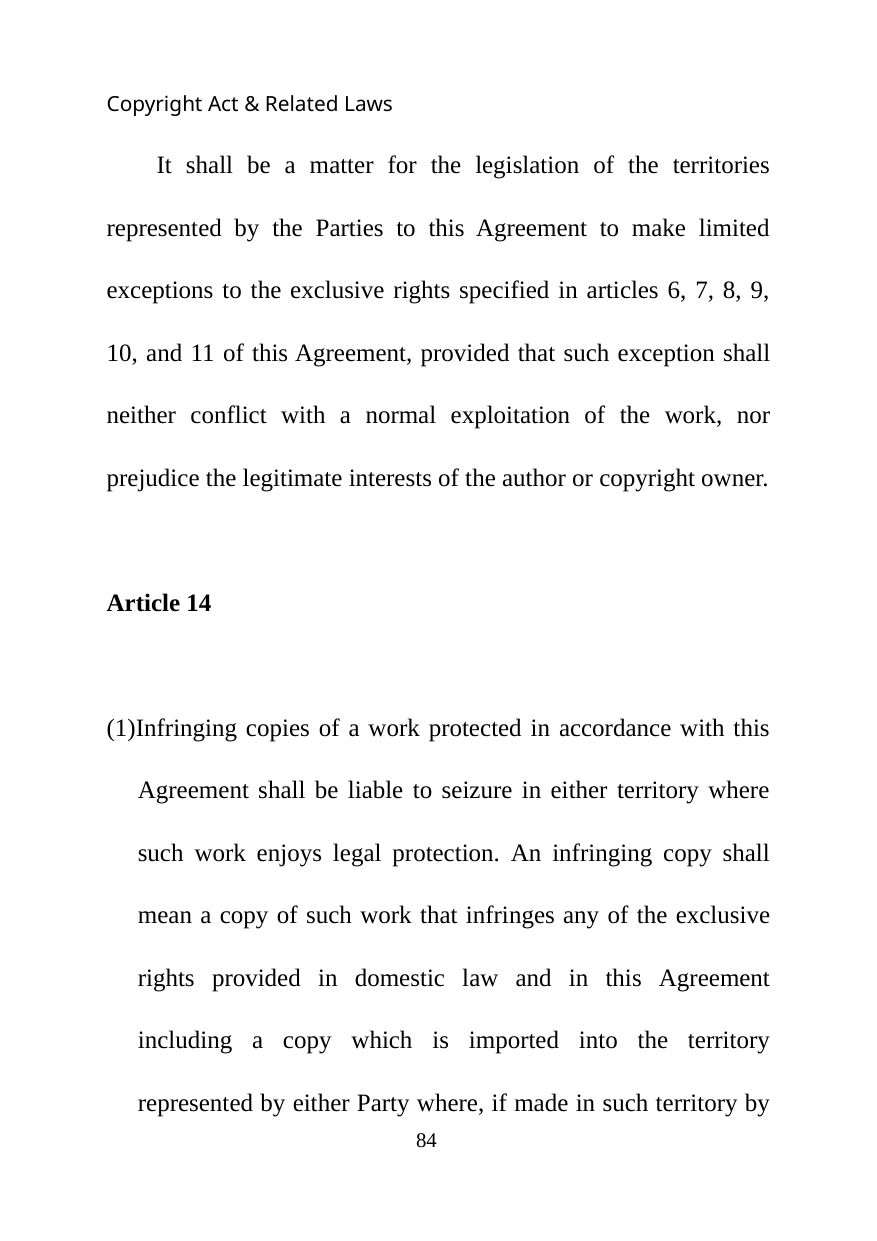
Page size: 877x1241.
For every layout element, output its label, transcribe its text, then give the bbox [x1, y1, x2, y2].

text It shall be a matter for the legislation of the territories represented by the Parties to this Agreement to make limited exceptions to the exclusive rights specified in articles 6, 7, 8, 9, 10, and 11 of this Agreement, provided that such exception shall neither conflict with a normal exploitation of the work, nor prejudice the legitimate interests of the author or copyright owner. [106, 123, 771, 498]
text Article 14 [106, 560, 771, 623]
text (1)Infringing copies of a work protected in accordance with this Agreement shall be liable to seizure in either territory where such work enjoys legal protection. An infringing copy shall mean a copy of such work that infringes any of the exclusive rights provided in domestic law and in this Agreement including a copy which is imported into the territory represented by either Party where, if made in such territory by [106, 685, 771, 1123]
